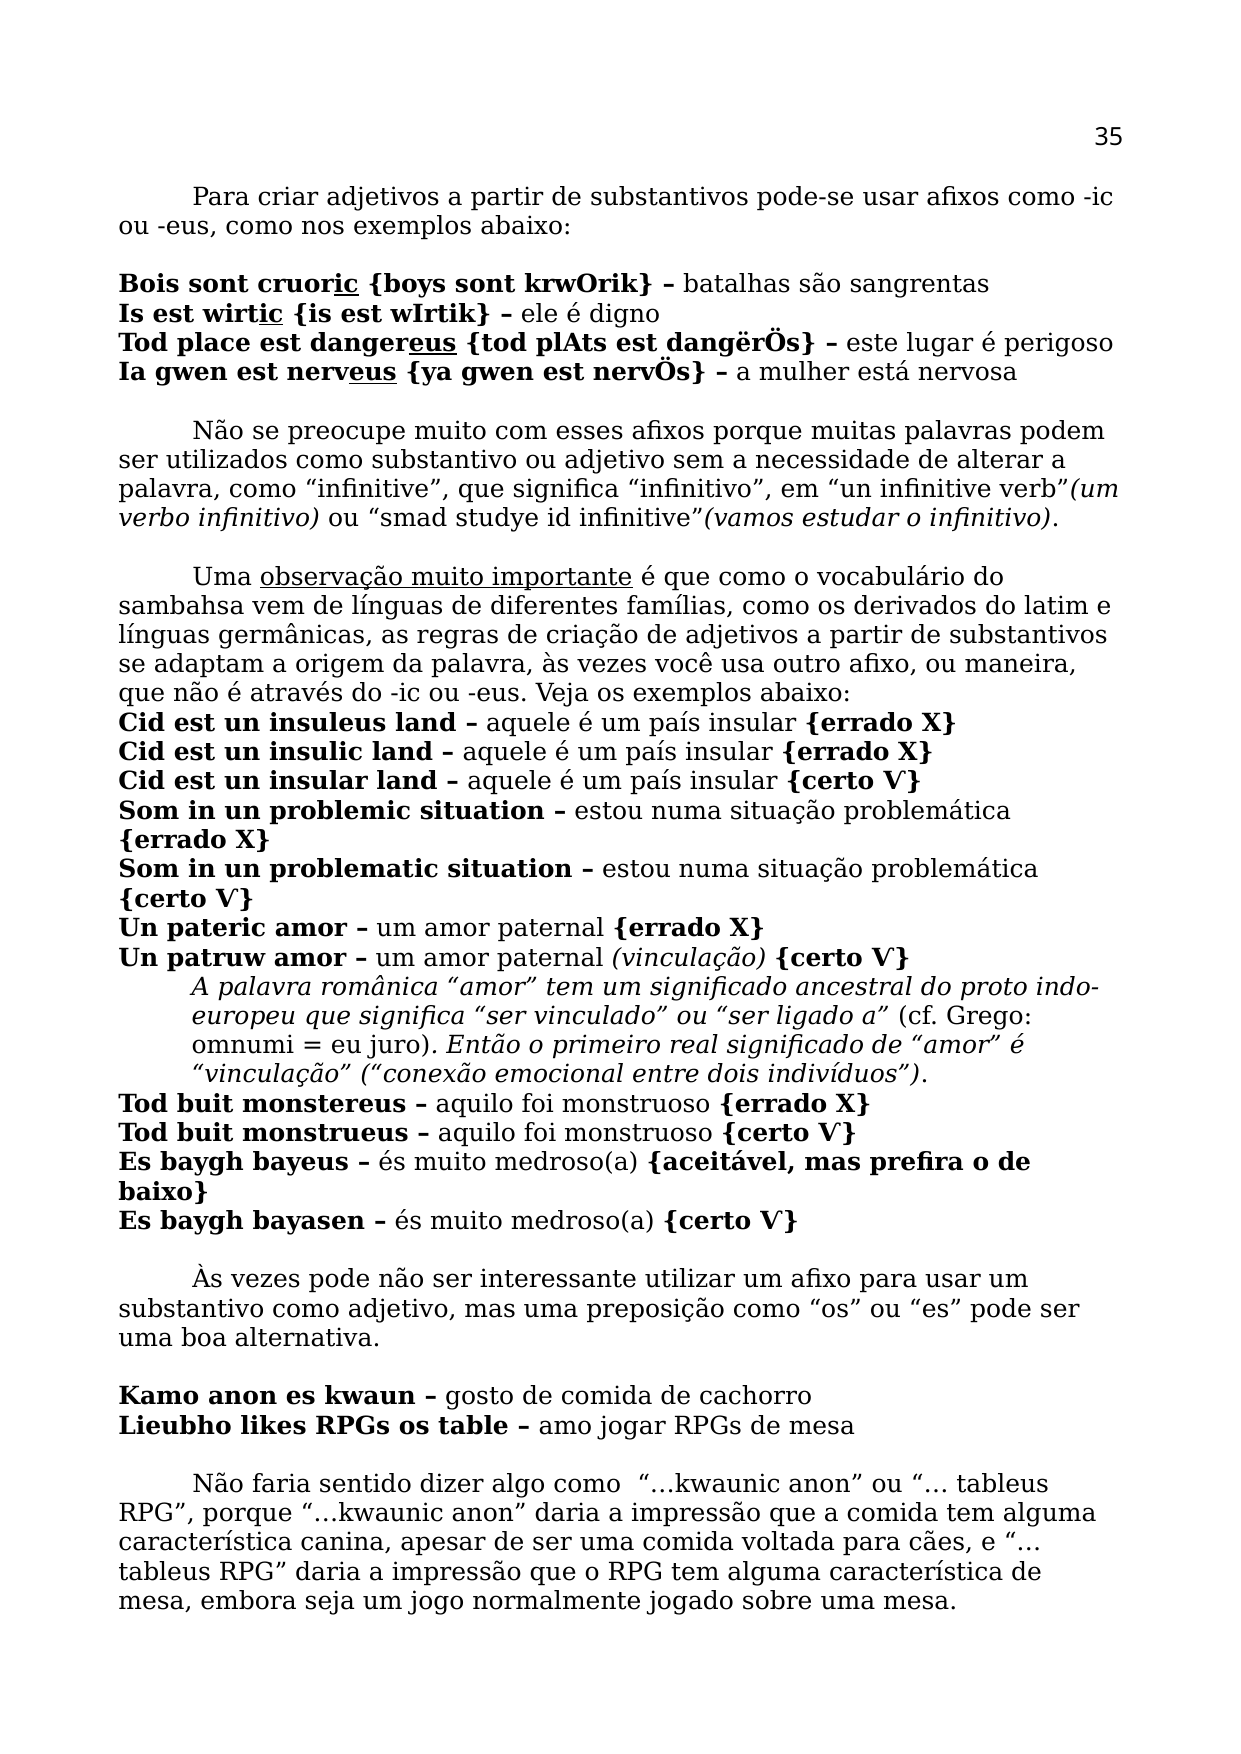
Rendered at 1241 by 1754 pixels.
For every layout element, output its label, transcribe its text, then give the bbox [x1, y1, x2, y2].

text Tod place est dangereus {tod plAts est dangërÖs} – este lugar é perigoso [118, 328, 1123, 357]
text Kamo anon es kwaun – gosto de comida de cachorro [118, 1381, 1123, 1411]
text Cid est un insuleus land – aquele é um país insular {errado X} [118, 707, 1123, 737]
text Es baygh bayeus – és muito medroso(a) {aceitável, mas prefira o de baixo} [118, 1147, 1123, 1206]
text Ia gwen est nerveus {ya gwen est nervÖs} – a mulher está nervosa [118, 357, 1123, 387]
text Não se preocupe muito com esses afixos porque muitas palavras podem ser utilizados como substantivo ou adjetivo sem a necessidade de alterar a palavra, como “infinitive”, que significa “infinitivo”, em “un infinitive verb”(um verbo infinitivo) ou “smad studye id infinitive”(vamos estudar o infinitivo). [118, 416, 1123, 532]
text Som in un problemic situation – estou numa situação problemática {errado X} [118, 796, 1123, 854]
text Tod buit monstrueus – aquilo foi monstruoso {certo Ѵ} [118, 1118, 1123, 1147]
text Tod buit monstereus – aquilo foi monstruoso {errado X} [118, 1088, 1123, 1118]
text Para criar adjetivos a partir de substantivos pode-se usar afixos como -ic ou -eus, como nos exemplos abaixo: [118, 182, 1123, 240]
text Lieubho likes RPGs os table – amo jogar RPGs de mesa [118, 1411, 1123, 1440]
text A palavra românica “amor” tem um significado ancestral do proto indo-europeu que significa “ser vinculado” ou “ser ligado a” (cf. Grego: omnumi = eu juro). Então o primeiro real significado de “amor” é “vinculação” (“conexão emocional entre dois indivíduos”). [191, 972, 1123, 1088]
text Não faria sentido dizer algo como “…kwaunic anon” ou “… tableus RPG”, porque “…kwaunic anon” daria a impressão que a comida tem alguma característica canina, apesar de ser uma comida voltada para cães, e “… tableus RPG” daria a impressão que o RPG tem alguma característica de mesa, embora seja um jogo normalmente jogado sobre uma mesa. [118, 1469, 1123, 1615]
text Som in un problematic situation – estou numa situação problemática {certo Ѵ} [118, 854, 1123, 913]
text Cid est un insulic land – aquele é um país insular {errado X} [118, 737, 1123, 766]
text Bois sont cruoric {boys sont krwOrik} – batalhas são sangrentas [118, 269, 1123, 298]
text Es baygh bayasen – és muito medroso(a) {certo Ѵ} [118, 1206, 1123, 1235]
text Un patruw amor – um amor paternal (vinculação) {certo Ѵ} [118, 942, 1123, 972]
text Às vezes pode não ser interessante utilizar um afixo para usar um substantivo como adjetivo, mas uma preposição como “os” ou “es” pode ser uma boa alternativa. [118, 1264, 1123, 1352]
text Uma observação muito importante é que como o vocabulário do sambahsa vem de línguas de diferentes famílias, como os derivados do latim e línguas germânicas, as regras de criação de adjetivos a partir de substantivos se adaptam a origem da palavra, às vezes você usa outro afixo, ou maneira, que não é através do -ic ou -eus. Veja os exemplos abaixo: [118, 562, 1123, 707]
text Is est wirtic {is est wIrtik} – ele é digno [118, 298, 1123, 328]
text Un pateric amor – um amor paternal {errado X} [118, 913, 1123, 942]
text Cid est un insular land – aquele é um país insular {certo Ѵ} [118, 766, 1123, 796]
